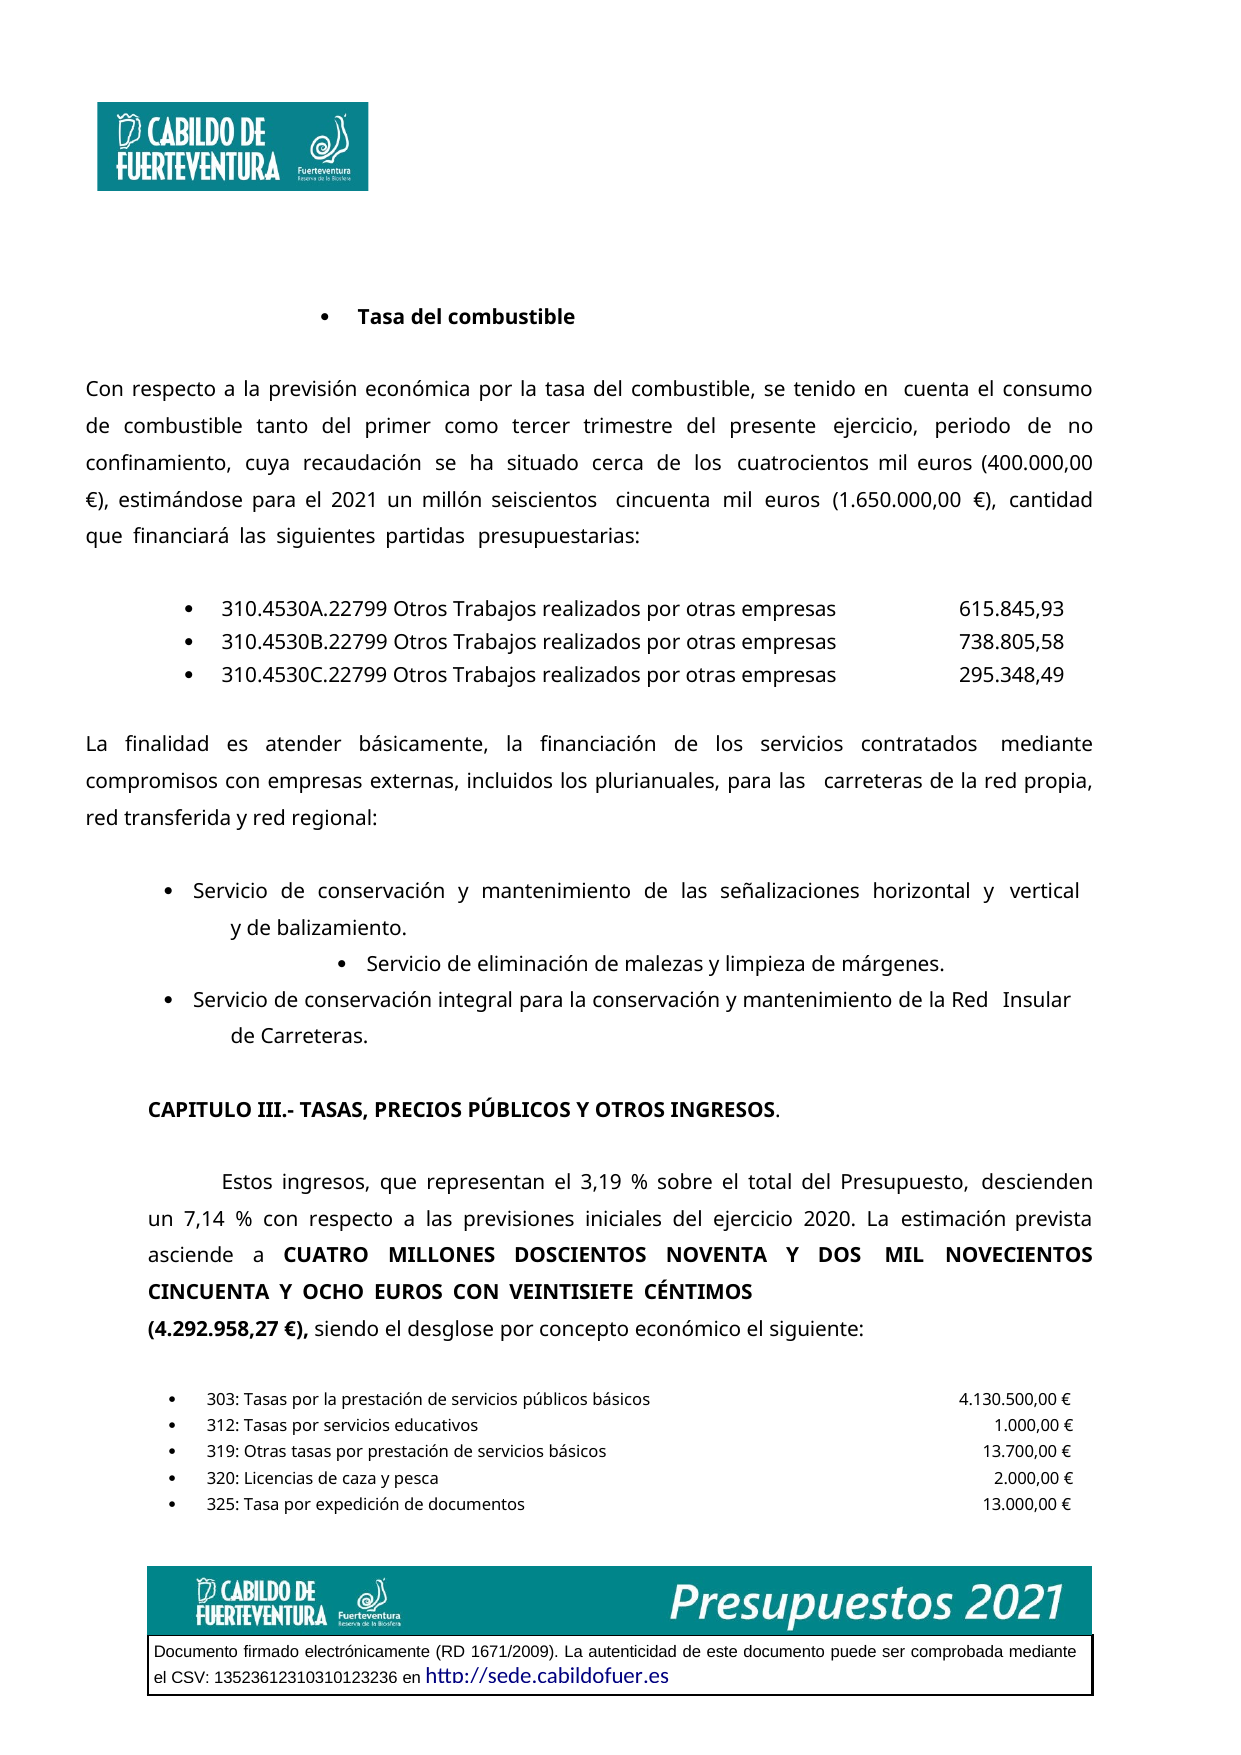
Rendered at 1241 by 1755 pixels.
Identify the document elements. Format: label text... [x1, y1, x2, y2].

list Servicio de conservación y mantenimiento de las señalizaciones horizontal y vertical y de balizamiento. [164, 876, 1093, 941]
list Tasa del combustible [321, 302, 1107, 331]
text La finalidad es atender básicamente, la financiación de los servicios contratados mediante compromisos con empresas externas, incluidos los plurianuales, para las carreteras de la red propia, red transferida y red regional: [85, 729, 1093, 831]
table_header 4.130.500,00 € [881, 1380, 1094, 1412]
table_cell 320: Licencias de caza y pesca [164, 1465, 881, 1491]
list Servicio de eliminación de malezas y limpieza de márgenes. [338, 949, 1107, 978]
table_cell 738.805,58 [927, 625, 1086, 658]
table_cell 13.000,00 € [881, 1491, 1094, 1517]
table_header 310.4530A.22799 Otros Trabajos realizados por otras empresas [180, 588, 927, 625]
table_cell 295.348,49 [927, 658, 1086, 696]
table_cell 13.700,00 € [881, 1438, 1094, 1464]
list Servicio de conservación integral para la conservación y mantenimiento de la Red Insular de Carreteras. [164, 985, 1093, 1050]
subtitle CAPITULO III.- TASAS, PRECIOS PÚBLICOS Y OTROS INGRESOS. [148, 1095, 1107, 1123]
table_cell 310.4530B.22799 Otros Trabajos realizados por otras empresas [180, 625, 927, 658]
table_cell 2.000,00 € [881, 1465, 1094, 1491]
table_cell 312: Tasas por servicios educativos [164, 1412, 881, 1438]
table_cell 325: Tasa por expedición de documentos [164, 1491, 881, 1517]
text Estos ingresos, que representan el 3,19 % sobre el total del Presupuesto, descienden un 7,14 % con respecto a las previsiones iniciales del ejercicio 2020. La estimación prevista asciende a CUATRO MILLONES DOSCIENTOS NOVENTA Y DOS MIL NOVECIENTOS CINCUENTA Y OCHO EUROS CON VEINTISIETE CÉNTIMOS [148, 1167, 1093, 1306]
table_cell 310.4530C.22799 Otros Trabajos realizados por otras empresas [180, 658, 927, 696]
table_header 303: Tasas por la prestación de servicios públicos básicos [164, 1380, 881, 1412]
table_cell 1.000,00 € [881, 1412, 1094, 1438]
table_cell 319: Otras tasas por prestación de servicios básicos [164, 1438, 881, 1464]
text (4.292.958,27 €), siendo el desglose por concepto económico el siguiente: [148, 1314, 1107, 1343]
table_header 615.845,93 [927, 588, 1086, 625]
text Con respecto a la previsión económica por la tasa del combustible, se tenido en cuenta el consumo de combustible tanto del primer como tercer trimestre del presente ejercicio, periodo de no confinamiento, cuya recaudación se ha situado cerca de los cuatrocientos mil euros (400.000,00 €), estimándose para el 2021 un millón seiscientos cincuenta mil euros (1.650.000,00 €), cantidad que financiará las siguientes partidas presupuestarias: [85, 374, 1093, 550]
